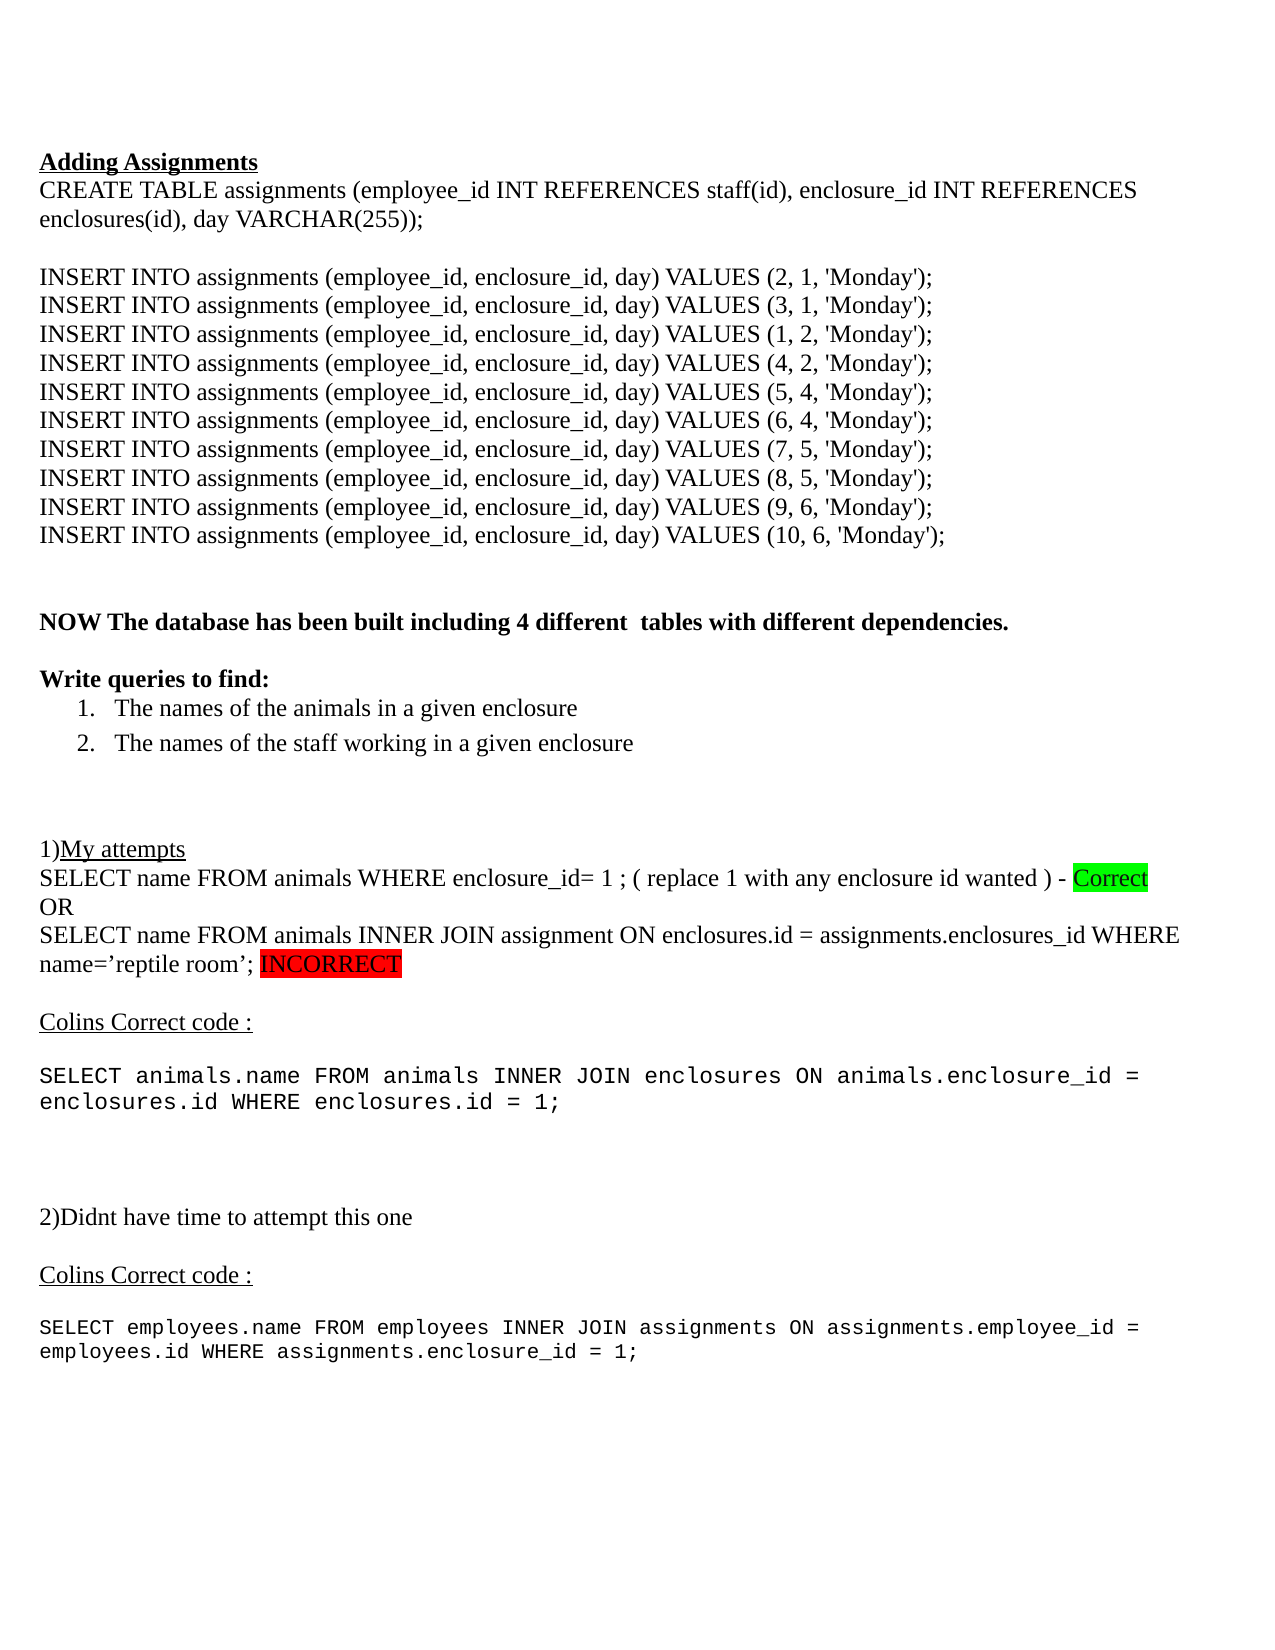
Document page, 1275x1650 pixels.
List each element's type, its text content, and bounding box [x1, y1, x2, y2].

text SELECT name FROM animals INNER JOIN assignment ON enclosures.id = assignments.enclosures_id WHERE name=’reptile room’; INCORRECT [39, 920, 1267, 978]
text CREATE TABLE assignments (employee_id INT REFERENCES staff(id), enclosure_id INT REFERENCES enclosures(id), day VARCHAR(255)); [39, 176, 1267, 233]
text 2)Didnt have time to attempt this one [39, 1202, 1267, 1231]
list The names of the staff working in a given enclosure [77, 728, 1267, 756]
text NOW The database has been built including 4 different tables with different dependencies. [39, 607, 1267, 636]
text INSERT INTO assignments (employee_id, enclosure_id, day) VALUES (10, 6, 'Monday'); [39, 521, 1267, 549]
text OR [39, 892, 1267, 920]
text SELECT name FROM animals WHERE enclosure_id= 1 ; ( replace 1 with any enclosure id wanted ) - Correct [39, 863, 1267, 892]
text SELECT employees.name FROM employees INNER JOIN assignments ON assignments.employee_id = employees.id WHERE assignments.enclosure_id = 1; [39, 1317, 1267, 1364]
text Adding Assignments [39, 147, 1267, 176]
text Colins Correct code : [39, 1260, 1267, 1288]
list The names of the animals in a given enclosure [77, 693, 1267, 722]
text INSERT INTO assignments (employee_id, enclosure_id, day) VALUES (3, 1, 'Monday'); [39, 291, 1267, 319]
text INSERT INTO assignments (employee_id, enclosure_id, day) VALUES (2, 1, 'Monday'); [39, 262, 1267, 291]
text INSERT INTO assignments (employee_id, enclosure_id, day) VALUES (9, 6, 'Monday'); [39, 492, 1267, 521]
text Colins Correct code : [39, 1007, 1267, 1035]
text Write queries to find: [39, 664, 1267, 693]
text INSERT INTO assignments (employee_id, enclosure_id, day) VALUES (1, 2, 'Monday'); [39, 319, 1267, 348]
text INSERT INTO assignments (employee_id, enclosure_id, day) VALUES (7, 5, 'Monday'); [39, 434, 1267, 463]
text INSERT INTO assignments (employee_id, enclosure_id, day) VALUES (5, 4, 'Monday'); [39, 377, 1267, 406]
text INSERT INTO assignments (employee_id, enclosure_id, day) VALUES (4, 2, 'Monday'); [39, 348, 1267, 377]
text 1)My attempts [39, 834, 1267, 863]
text SELECT animals.name FROM animals INNER JOIN enclosures ON animals.enclosure_id = enclosures.id WHERE enclosures.id = 1; [39, 1064, 1267, 1116]
text INSERT INTO assignments (employee_id, enclosure_id, day) VALUES (8, 5, 'Monday'); [39, 463, 1267, 492]
text INSERT INTO assignments (employee_id, enclosure_id, day) VALUES (6, 4, 'Monday'); [39, 406, 1267, 434]
